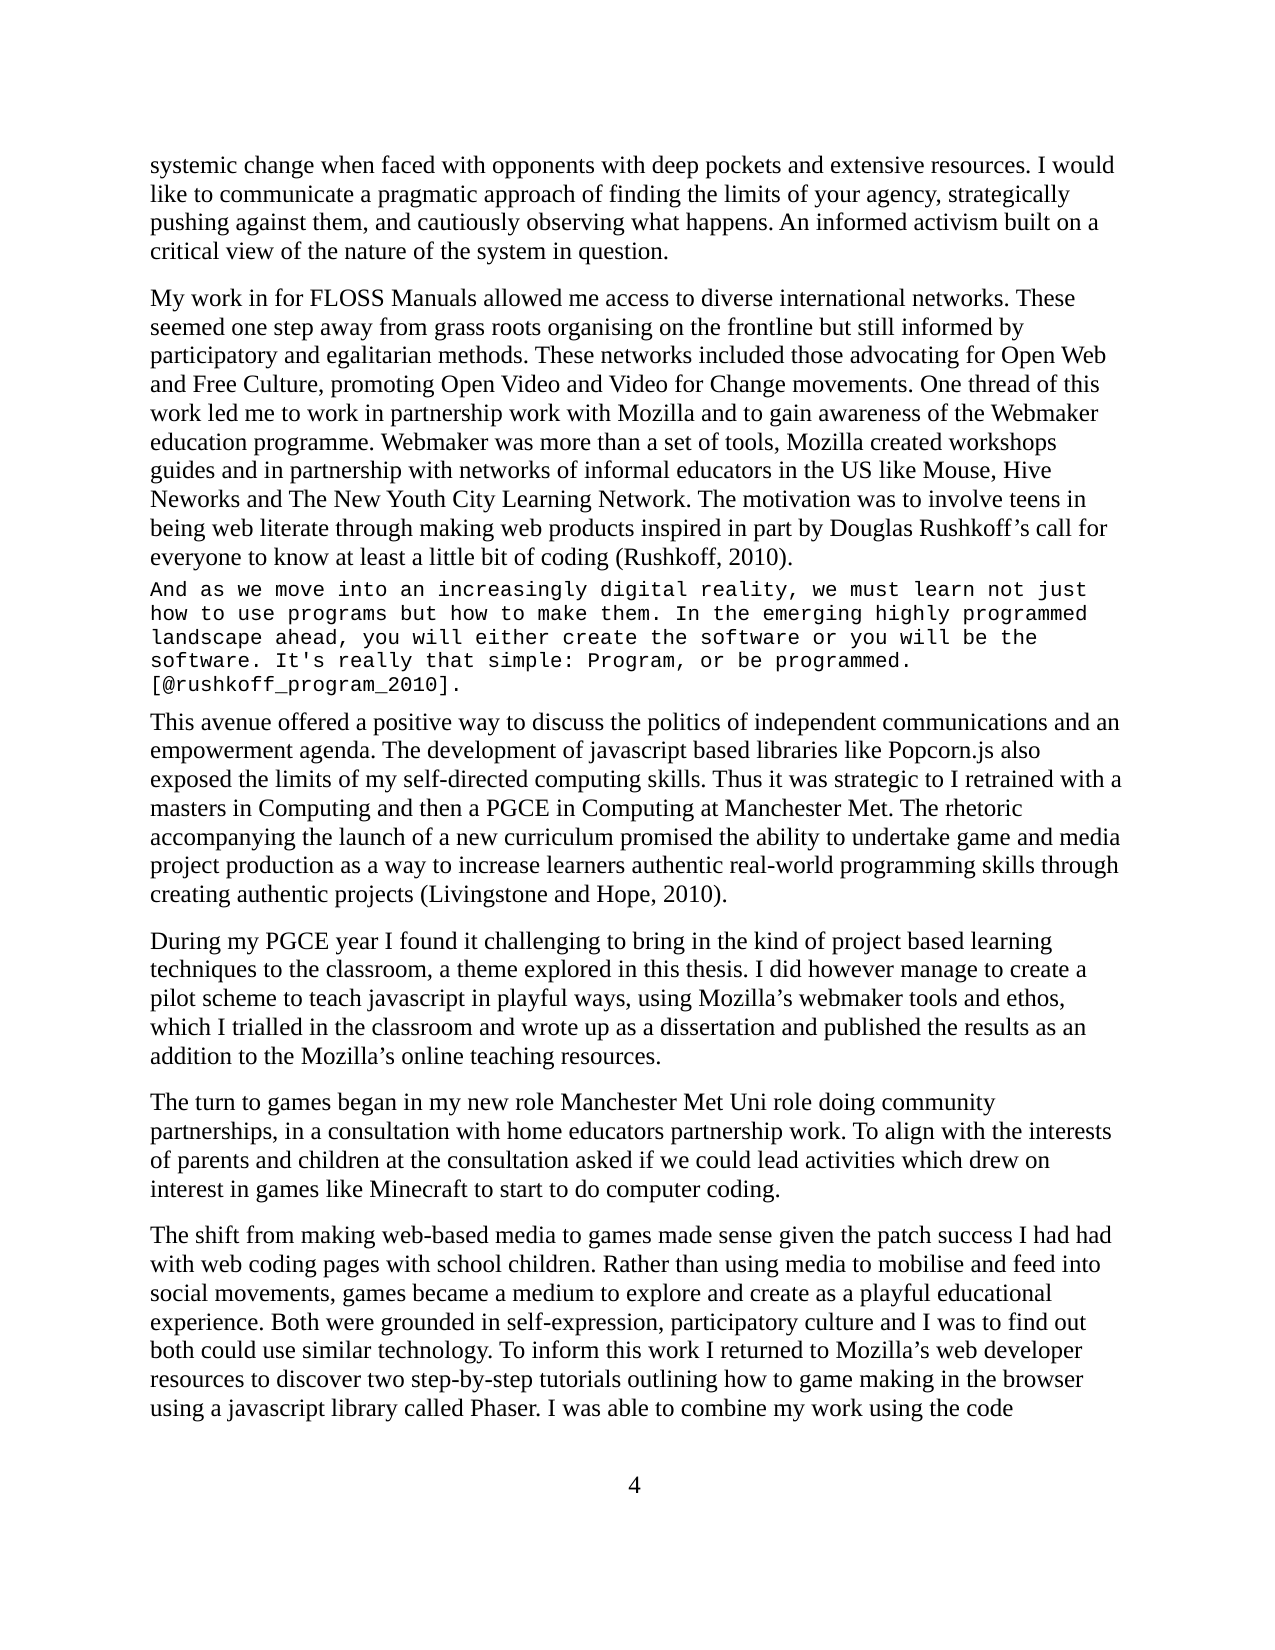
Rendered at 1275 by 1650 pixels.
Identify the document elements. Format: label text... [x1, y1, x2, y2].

text During my PGCE year I found it challenging to bring in the kind of project based learning techniques to the classroom, a theme explored in this thesis. I did however manage to create a pilot scheme to teach javascript in playful ways, using Mozilla’s webmaker tools and ethos, which I trialled in the classroom and wrote up as a dissertation and published the results as an addition to the Mozilla’s online teaching resources. [150, 926, 1125, 1069]
text systemic change when faced with opponents with deep pockets and extensive resources. I would like to communicate a pragmatic approach of finding the limits of your agency, strategically pushing against them, and cautiously observing what happens. An informed activism built on a critical view of the nature of the system in question. [150, 150, 1125, 265]
text This avenue offered a positive way to discuss the politics of independent communications and an empowerment agenda. The development of javascript based libraries like Popcorn.js also exposed the limits of my self-directed computing skills. Thus it was strategic to I retrained with a masters in Computing and then a PGCE in Computing at Manchester Met. The rhetoric accompanying the launch of a new curriculum promised the ability to undertake game and media project production as a way to increase learners authentic real-world programming skills through creating authentic projects (Livingstone and Hope, 2010). [150, 707, 1125, 908]
text The shift from making web-based media to games made sense given the patch success I had had with web coding pages with school children. Rather than using media to mobilise and feed into social movements, games became a medium to explore and create as a playful educational experience. Both were grounded in self-expression, participatory culture and I was to find out both could use similar technology. To inform this work I returned to Mozilla’s web developer resources to discover two step-by-step tutorials outlining how to game making in the browser using a javascript library called Phaser. I was able to combine my work using the code [150, 1220, 1125, 1422]
text And as we move into an increasingly digital reality, we must learn not just how to use programs but how to make them. In the emerging highly programmed landscape ahead, you will either create the software or you will be the software. It's really that simple: Program, or be programmed. [@rushkoff_program_2010]. [150, 579, 1125, 698]
text My work in for FLOSS Manuals allowed me access to diverse international networks. These seemed one step away from grass roots organising on the frontline but still informed by participatory and egalitarian methods. These networks included those advocating for Open Web and Free Culture, promoting Open Video and Video for Change movements. One thread of this work led me to work in partnership work with Mozilla and to gain awareness of the Webmaker education programme. Webmaker was more than a set of tools, Mozilla created workshops guides and in partnership with networks of informal educators in the US like Mouse, Hive Neworks and The New Youth City Learning Network. The motivation was to involve teens in being web literate through making web products inspired in part by Douglas Rushkoff’s call for everyone to know at least a little bit of coding (Rushkoff, 2010). [150, 283, 1125, 570]
text The turn to games began in my new role Manchester Met Uni role doing community partnerships, in a consultation with home educators partnership work. To align with the interests of parents and children at the consultation asked if we could lead activities which drew on interest in games like Minecraft to start to do computer coding. [150, 1087, 1125, 1202]
